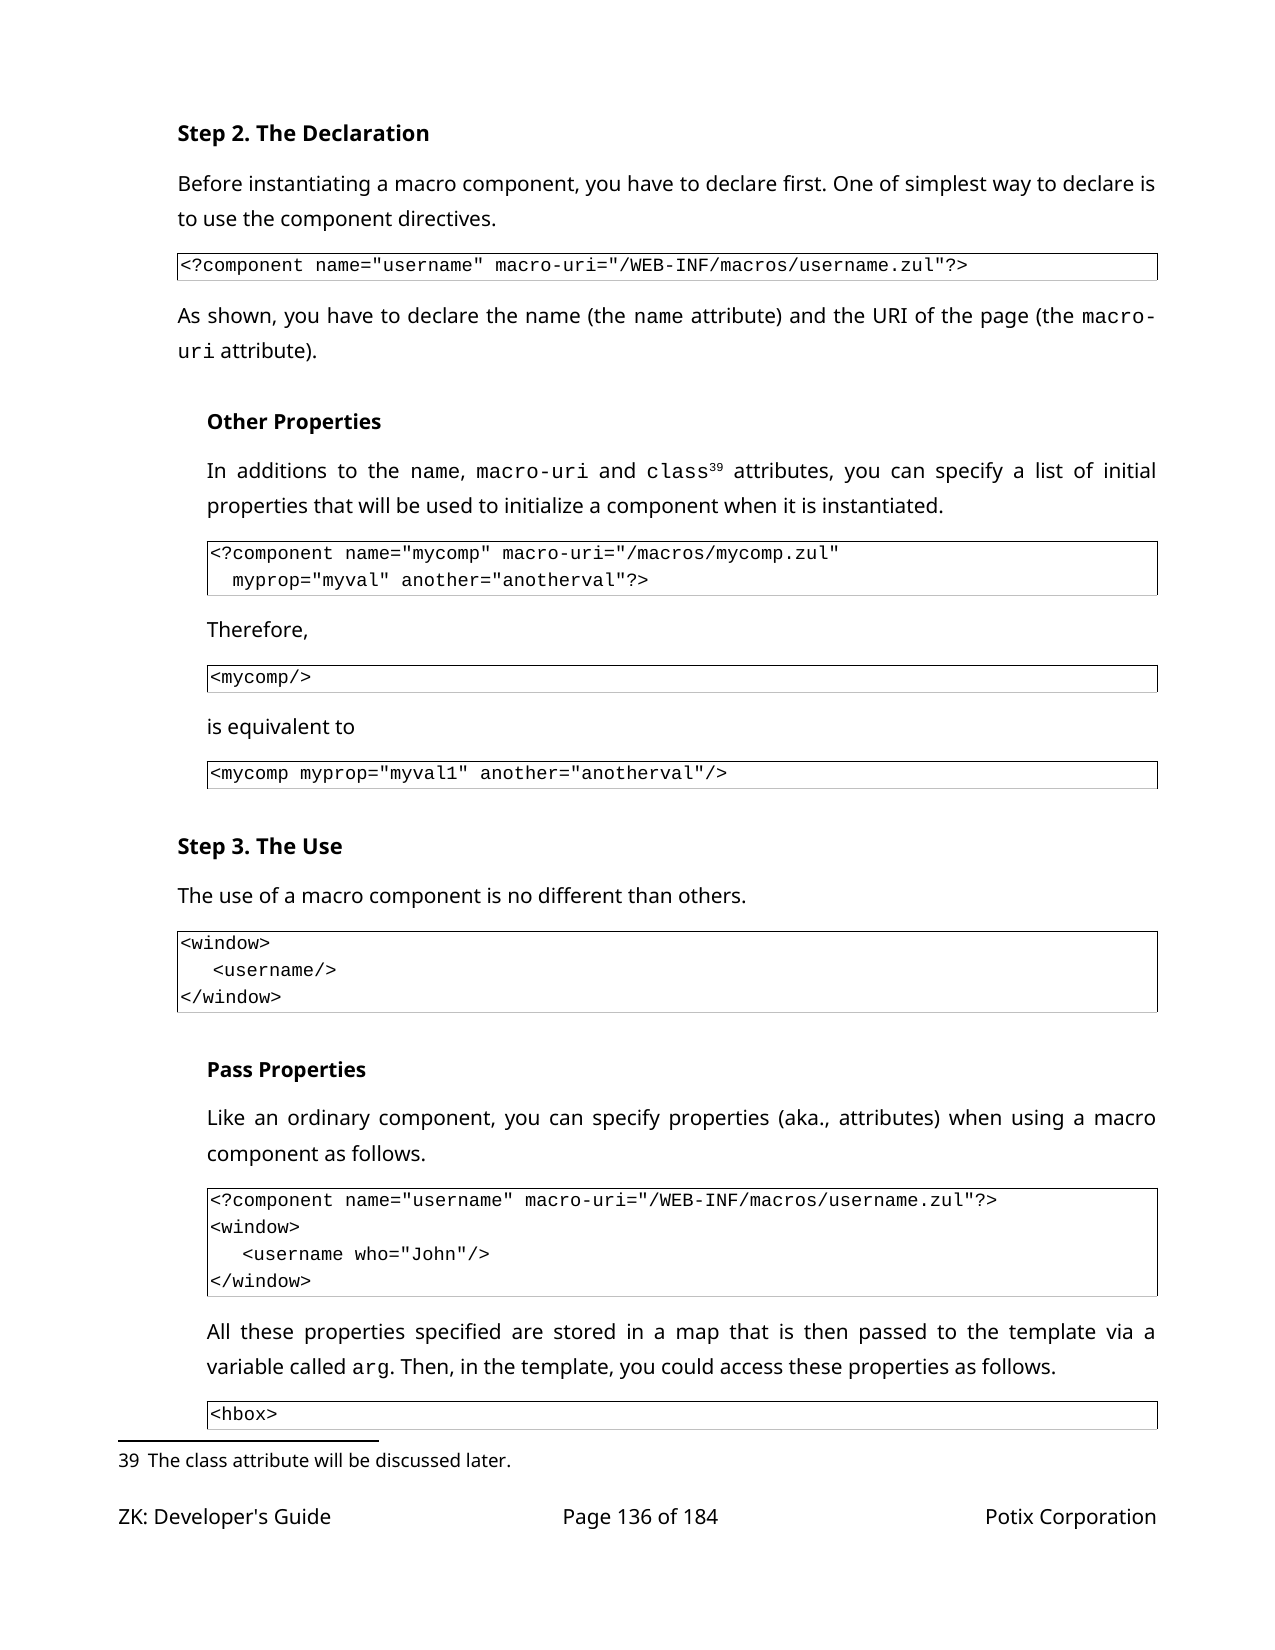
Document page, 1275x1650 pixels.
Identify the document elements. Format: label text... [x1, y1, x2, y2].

text In additions to the name, macro-uri and class attributes, you can specify a list of initial properties that will be used to initialize a component when it is instantiated. [207, 456, 1157, 520]
text Therefore, [207, 616, 1157, 644]
text <?component name="username" macro-uri="/WEB-INF/macros/username.zul"?> [208, 1189, 1157, 1212]
text The use of a macro component is no different than others. [177, 882, 1157, 910]
text All these properties specified are stored in a map that is then passed to the template via a variable called arg. Then, in the template, you could access these properties as follows. [207, 1317, 1157, 1381]
text <mycomp/> [208, 666, 1157, 692]
text <hbox> [208, 1402, 1157, 1429]
text <window> [178, 932, 1157, 955]
text <window> [208, 1215, 1157, 1239]
text As shown, you have to declare the name (the name attribute) and the URI of the page (the macro-uri attribute). [177, 301, 1157, 365]
subtitle Pass Properties [207, 1055, 1157, 1083]
text myprop="myval" another="anotherval"?> [208, 568, 1157, 595]
text The class attribute will be discussed later. [118, 1447, 1157, 1473]
text <mycomp myprop="myval1" another="anotherval"/> [208, 762, 1157, 788]
text </window> [178, 985, 1157, 1012]
text is equivalent to [207, 712, 1157, 741]
text <username who="John"/> [208, 1242, 1157, 1266]
text <username/> [178, 958, 1157, 982]
subtitle Other Properties [207, 407, 1157, 436]
subtitle Step 3. The Use [177, 831, 1157, 861]
text Like an ordinary component, you can specify properties (aka., attributes) when using a macro component as follows. [207, 1103, 1157, 1167]
text Before instantiating a macro component, you have to declare first. One of simplest way to declare is to use the component directives. [177, 169, 1157, 232]
subtitle Step 2. The Declaration [177, 118, 1157, 148]
text <?component name="mycomp" macro-uri="/macros/mycomp.zul" [208, 542, 1157, 565]
text <?component name="username" macro-uri="/WEB-INF/macros/username.zul"?> [178, 254, 1157, 280]
text </window> [208, 1269, 1157, 1296]
